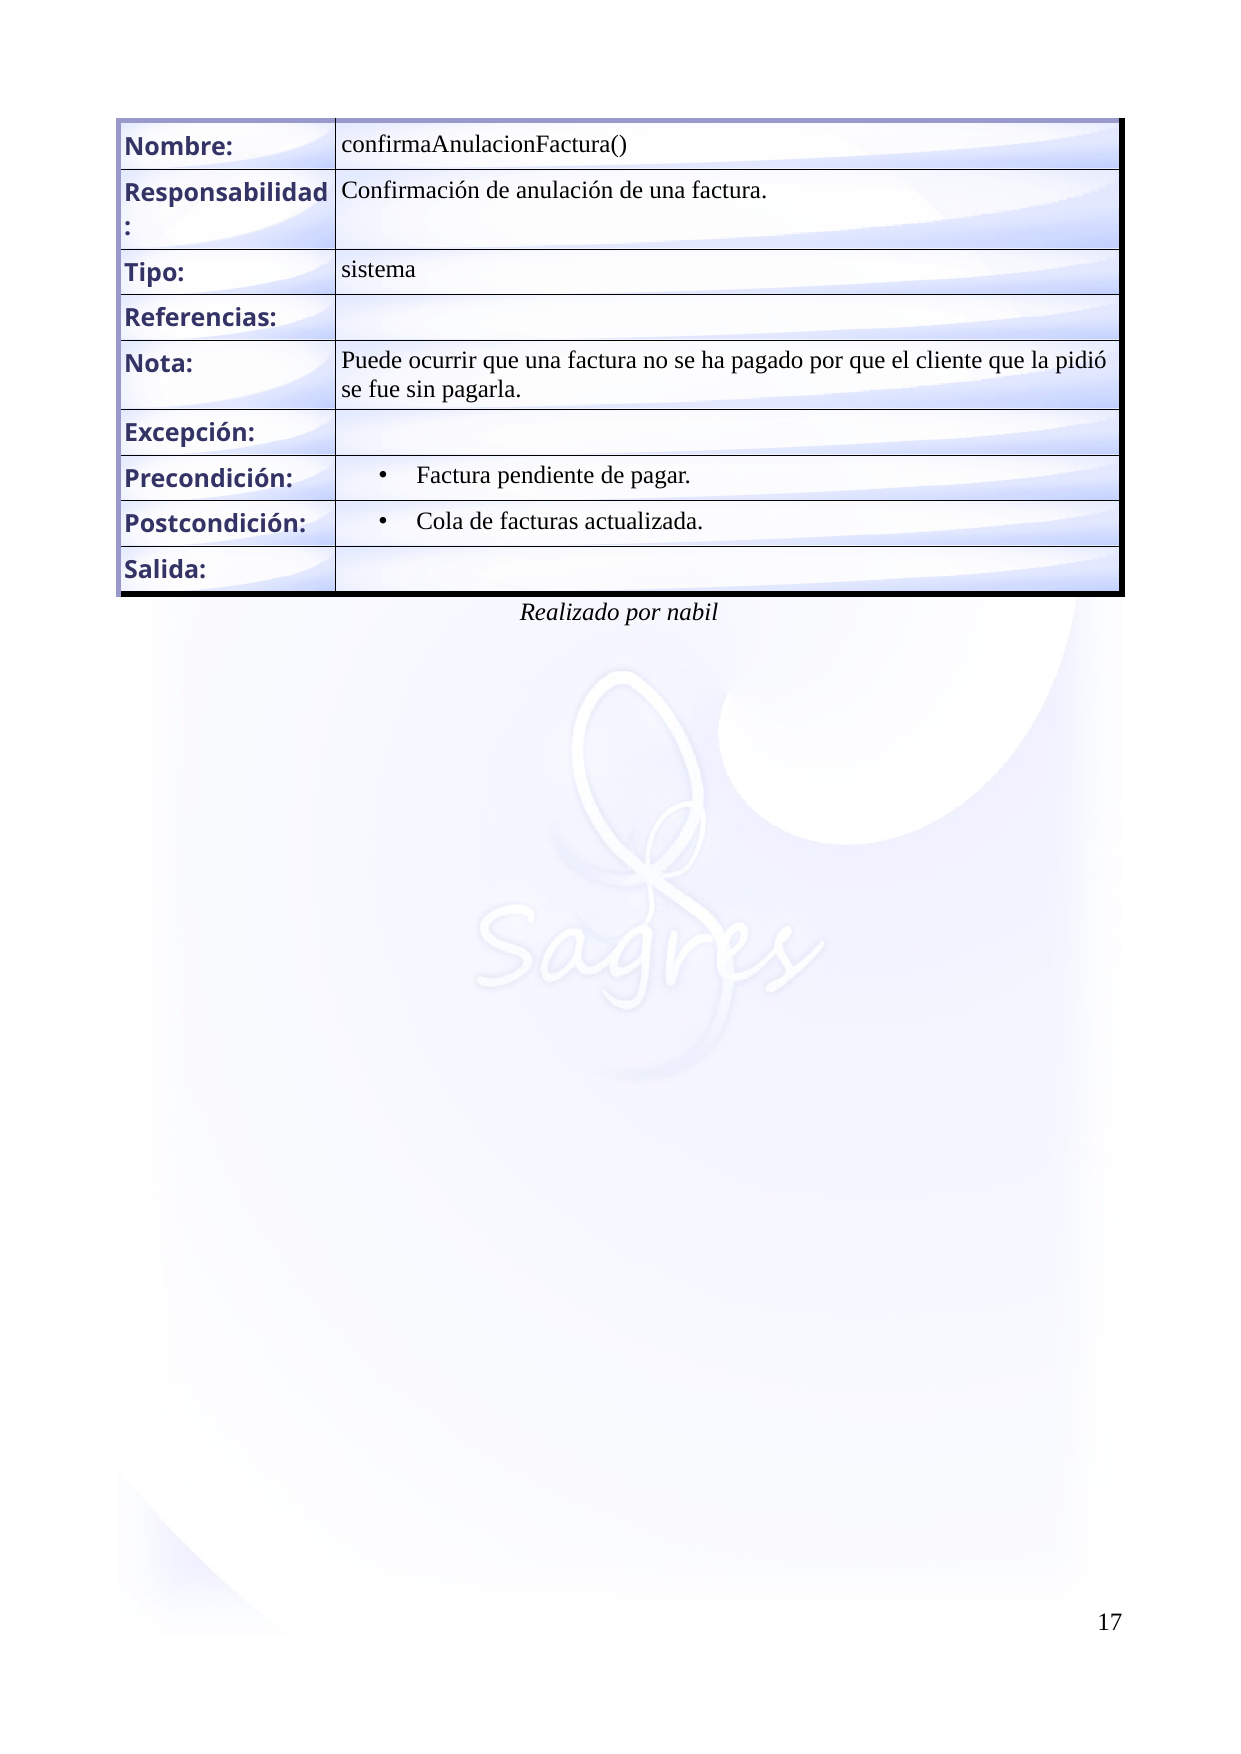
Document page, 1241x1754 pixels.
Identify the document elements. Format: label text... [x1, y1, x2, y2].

table_cell Responsabilidad: [121, 170, 335, 248]
text Realizado por nabil [118, 597, 1122, 625]
table_cell Cola de facturas actualizada. [336, 501, 1119, 546]
table_cell Confirmación de anulación de una factura. [336, 170, 1119, 248]
table_cell Factura pendiente de pagar. [336, 456, 1119, 500]
table_cell Excepción: [121, 410, 335, 454]
table_cell Postcondición: [121, 501, 335, 546]
table_cell Tipo: [121, 250, 335, 294]
table_header Nombre: [121, 123, 335, 169]
table_cell Referencias: [121, 295, 335, 340]
table_cell [336, 410, 1119, 454]
table_cell [336, 295, 1119, 340]
table_cell Salida: [121, 547, 335, 591]
table_cell [336, 547, 1119, 591]
table_cell Precondición: [121, 456, 335, 500]
table_header confirmaAnulacionFactura() [336, 123, 1119, 169]
picture [118, 625, 1122, 1636]
table_cell Puede ocurrir que una factura no se ha pagado por que el cliente que la pidió se fue sin pagarla. [336, 341, 1119, 409]
table_cell Nota: [121, 341, 335, 409]
table_cell sistema [336, 250, 1119, 294]
